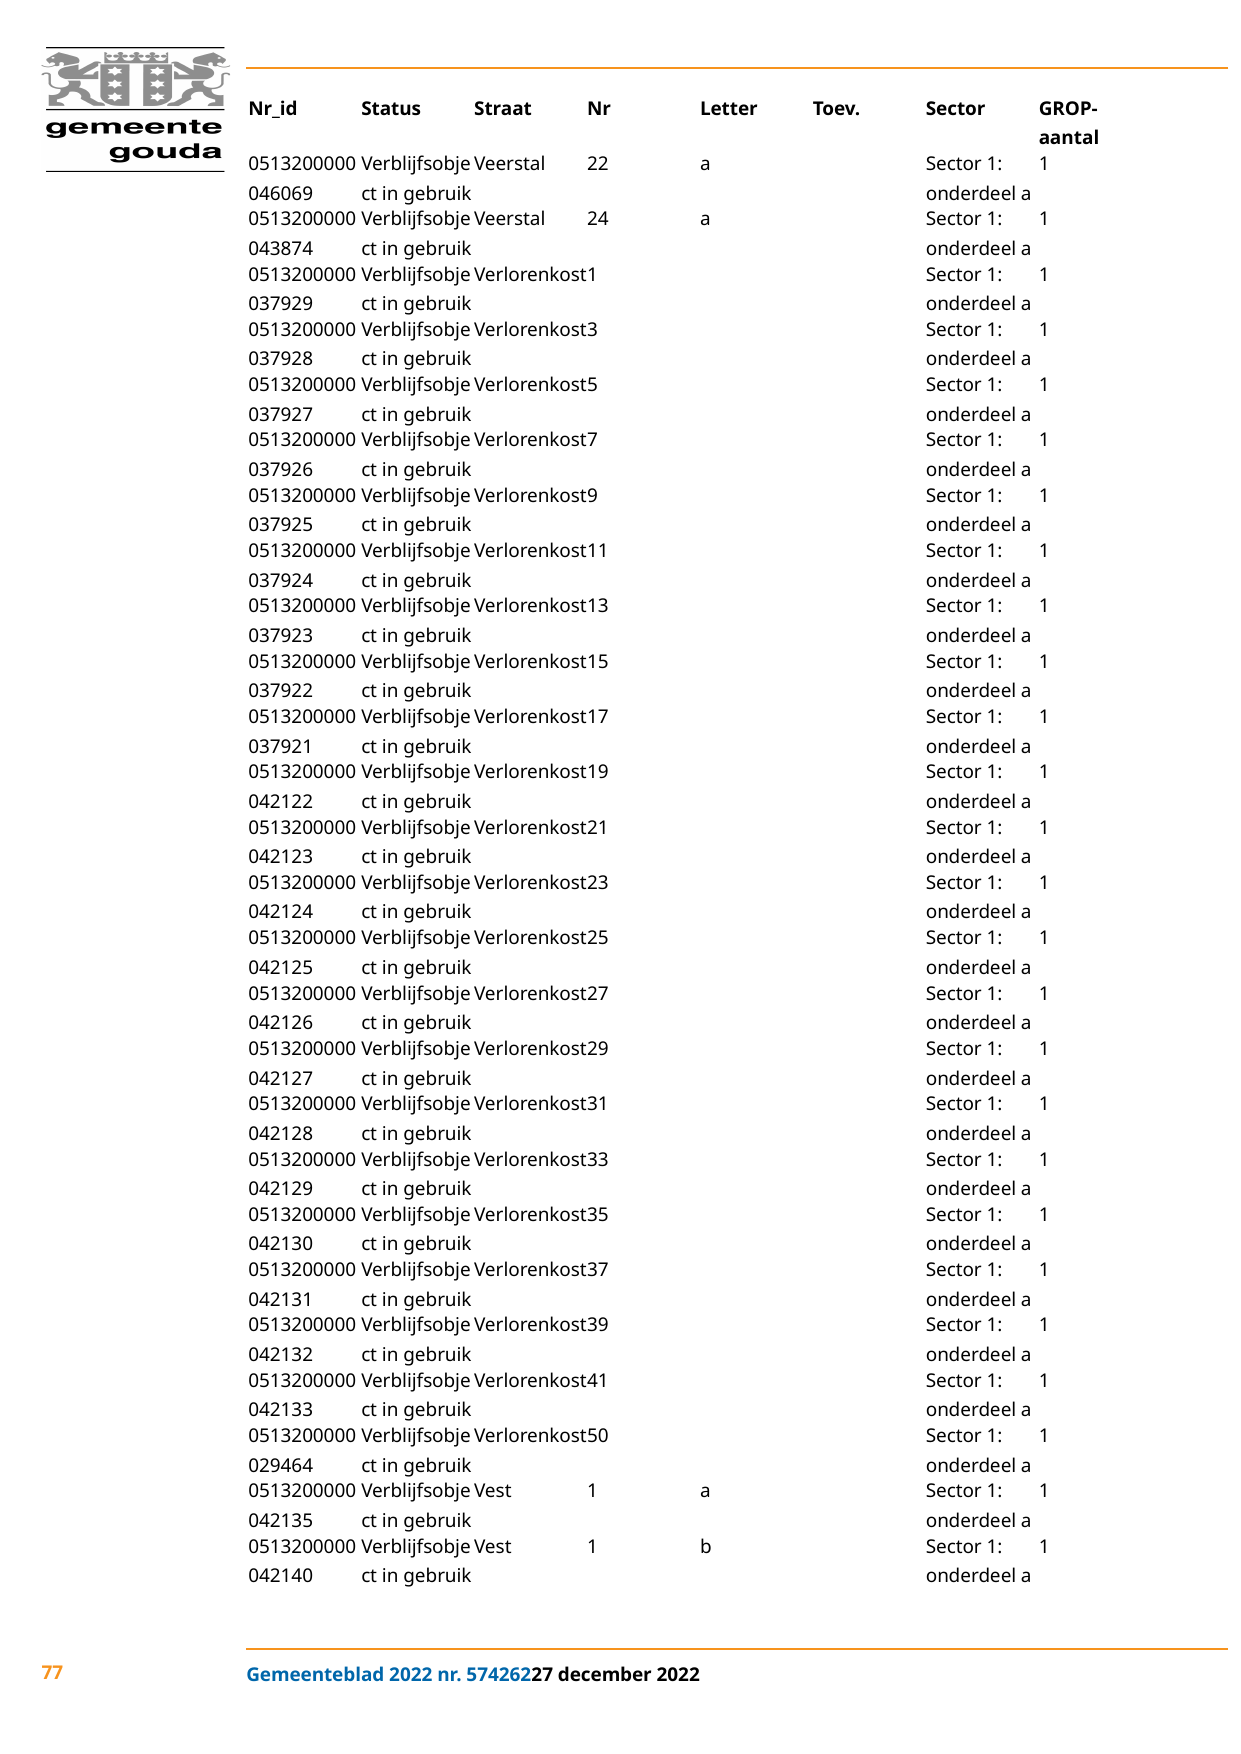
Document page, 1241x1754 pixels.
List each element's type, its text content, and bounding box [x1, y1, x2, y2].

table_cell 1 [1039, 1367, 1152, 1422]
table_cell 0513200000042131 [248, 1256, 361, 1312]
table_cell [813, 1146, 926, 1201]
table_cell [700, 1312, 813, 1367]
table_cell Sector 1: onderdeel a [926, 980, 1038, 1035]
table_cell 1 [1039, 1256, 1152, 1312]
table_cell 1 [1039, 482, 1152, 537]
table_cell 24 [587, 205, 700, 261]
table_cell [700, 1367, 813, 1422]
table_cell Verblijfsobject in gebruik [361, 1090, 474, 1146]
table_header Nr_id [248, 95, 361, 150]
table_cell [700, 1256, 813, 1312]
table_cell 1 [1039, 205, 1152, 261]
table_cell Sector 1: onderdeel a [926, 593, 1038, 648]
table_cell 35 [587, 1201, 700, 1256]
table_cell 1 [1039, 427, 1152, 482]
table_cell [700, 1035, 813, 1090]
table_cell 37 [587, 1256, 700, 1312]
table_cell 0513200000042135 [248, 1478, 361, 1533]
table_cell 0513200000042123 [248, 814, 361, 869]
table_cell Verblijfsobject in gebruik [361, 1256, 474, 1312]
table_cell Verlorenkost [474, 371, 587, 427]
table_cell [813, 980, 926, 1035]
table_cell b [700, 1533, 813, 1588]
table_cell [700, 371, 813, 427]
table_cell 1 [1039, 703, 1152, 758]
table_cell 0513200000042133 [248, 1367, 361, 1422]
table_cell Verblijfsobject in gebruik [361, 1422, 474, 1478]
table_cell Verblijfsobject in gebruik [361, 482, 474, 537]
table_header Straat [474, 95, 587, 150]
table_cell [700, 593, 813, 648]
table_cell Verlorenkost [474, 1035, 587, 1090]
table_cell Sector 1: onderdeel a [926, 261, 1038, 316]
table_cell Veerstal [474, 205, 587, 261]
table_cell [813, 316, 926, 371]
table_cell Verblijfsobject in gebruik [361, 925, 474, 980]
table_cell 29 [587, 1035, 700, 1090]
table_cell Veerstal [474, 150, 587, 205]
table_cell Sector 1: onderdeel a [926, 150, 1038, 205]
table_cell Verblijfsobject in gebruik [361, 1478, 474, 1533]
table_cell 27 [587, 980, 700, 1035]
table_cell 15 [587, 648, 700, 703]
table_cell Verlorenkost [474, 261, 587, 316]
table_cell 41 [587, 1367, 700, 1422]
table_cell Verblijfsobject in gebruik [361, 316, 474, 371]
table_cell Verlorenkost [474, 925, 587, 980]
table_cell [813, 869, 926, 924]
table_cell Verlorenkost [474, 1146, 587, 1201]
table_cell 1 [1039, 371, 1152, 427]
table_cell Verlorenkost [474, 1201, 587, 1256]
table_cell 1 [1039, 316, 1152, 371]
table_cell Sector 1: onderdeel a [926, 703, 1038, 758]
table_cell Verblijfsobject in gebruik [361, 1146, 474, 1201]
table_cell [813, 1367, 926, 1422]
table_cell [813, 427, 926, 482]
table_cell 1 [1039, 1533, 1152, 1588]
table_cell [813, 371, 926, 427]
table_cell Verlorenkost [474, 759, 587, 814]
table_cell 7 [587, 427, 700, 482]
table_cell 0513200000037928 [248, 316, 361, 371]
table_cell Vest [474, 1533, 587, 1588]
table_cell Verblijfsobject in gebruik [361, 980, 474, 1035]
table_cell 11 [587, 537, 700, 593]
table_cell Verlorenkost [474, 869, 587, 924]
table_cell 0513200000037924 [248, 537, 361, 593]
table_cell 39 [587, 1312, 700, 1367]
table_cell 1 [1039, 537, 1152, 593]
table_cell [700, 648, 813, 703]
table_cell 0513200000037922 [248, 648, 361, 703]
table_cell Sector 1: onderdeel a [926, 814, 1038, 869]
table_cell [700, 869, 813, 924]
table_cell 0513200000037929 [248, 261, 361, 316]
table_cell [813, 1035, 926, 1090]
table_cell Verblijfsobject in gebruik [361, 371, 474, 427]
table_cell 0513200000042140 [248, 1533, 361, 1588]
table_cell [813, 1422, 926, 1478]
table_cell 23 [587, 869, 700, 924]
table_cell Verblijfsobject in gebruik [361, 814, 474, 869]
table_cell 0513200000037926 [248, 427, 361, 482]
table_cell 1 [1039, 1312, 1152, 1367]
table_cell [813, 648, 926, 703]
table_cell Sector 1: onderdeel a [926, 1312, 1038, 1367]
table_cell [700, 316, 813, 371]
table_cell 1 [1039, 814, 1152, 869]
table_cell [700, 482, 813, 537]
table_cell 0513200000037927 [248, 371, 361, 427]
table_cell Verblijfsobject in gebruik [361, 427, 474, 482]
table_cell 0513200000042126 [248, 980, 361, 1035]
table_cell 1 [587, 1533, 700, 1588]
table_cell [813, 759, 926, 814]
table_cell 0513200000029464 [248, 1422, 361, 1478]
table_cell Verlorenkost [474, 427, 587, 482]
table_cell Verlorenkost [474, 593, 587, 648]
table_cell [813, 1312, 926, 1367]
table_cell Sector 1: onderdeel a [926, 925, 1038, 980]
table_cell 0513200000042122 [248, 759, 361, 814]
table_header Letter [700, 95, 813, 150]
table_cell 1 [1039, 869, 1152, 924]
table_cell [700, 261, 813, 316]
table_cell 0513200000042124 [248, 869, 361, 924]
table_cell 1 [1039, 980, 1152, 1035]
table_cell [700, 925, 813, 980]
table_cell [700, 980, 813, 1035]
table_cell Sector 1: onderdeel a [926, 537, 1038, 593]
table_cell Verblijfsobject in gebruik [361, 869, 474, 924]
table_cell Sector 1: onderdeel a [926, 316, 1038, 371]
table_cell Sector 1: onderdeel a [926, 1478, 1038, 1533]
table_cell 22 [587, 150, 700, 205]
table_cell 0513200000042125 [248, 925, 361, 980]
table_cell a [700, 1478, 813, 1533]
table_cell Verlorenkost [474, 482, 587, 537]
table_cell Sector 1: onderdeel a [926, 371, 1038, 427]
table_cell 31 [587, 1090, 700, 1146]
table_cell Verlorenkost [474, 537, 587, 593]
table_cell [813, 1090, 926, 1146]
table_cell Verlorenkost [474, 980, 587, 1035]
table_cell Verblijfsobject in gebruik [361, 759, 474, 814]
table_cell [813, 261, 926, 316]
table_cell Vest [474, 1478, 587, 1533]
table_cell 1 [587, 1478, 700, 1533]
table_cell Verlorenkost [474, 648, 587, 703]
table_cell 1 [1039, 759, 1152, 814]
table_cell 13 [587, 593, 700, 648]
table_cell 0513200000037925 [248, 482, 361, 537]
table_cell 1 [1039, 261, 1152, 316]
table_cell Verblijfsobject in gebruik [361, 1367, 474, 1422]
table_cell Verblijfsobject in gebruik [361, 648, 474, 703]
table_cell 1 [1039, 1201, 1152, 1256]
table_cell Sector 1: onderdeel a [926, 1035, 1038, 1090]
table_cell [700, 1422, 813, 1478]
table_cell Verlorenkost [474, 1090, 587, 1146]
table_cell [813, 925, 926, 980]
table_cell a [700, 150, 813, 205]
table_cell [813, 814, 926, 869]
table_cell Verlorenkost [474, 1422, 587, 1478]
table_cell Sector 1: onderdeel a [926, 648, 1038, 703]
table_cell 50 [587, 1422, 700, 1478]
table_cell 3 [587, 316, 700, 371]
table_cell Verblijfsobject in gebruik [361, 150, 474, 205]
table_cell [700, 427, 813, 482]
table_cell Sector 1: onderdeel a [926, 1533, 1038, 1588]
table_cell Verlorenkost [474, 316, 587, 371]
table_header Nr [587, 95, 700, 150]
table_cell 17 [587, 703, 700, 758]
table_cell [700, 1146, 813, 1201]
table_cell 0513200000042132 [248, 1312, 361, 1367]
table_cell 0513200000042127 [248, 1035, 361, 1090]
table_cell 1 [1039, 1090, 1152, 1146]
table_cell 1 [587, 261, 700, 316]
table_cell [813, 1478, 926, 1533]
table_cell 1 [1039, 1035, 1152, 1090]
table_cell Sector 1: onderdeel a [926, 1422, 1038, 1478]
table_cell [813, 150, 926, 205]
table_cell 0513200000042129 [248, 1146, 361, 1201]
table_cell 1 [1039, 150, 1152, 205]
table_cell Verblijfsobject in gebruik [361, 1035, 474, 1090]
table_cell Verlorenkost [474, 703, 587, 758]
table_cell 21 [587, 814, 700, 869]
table_cell Sector 1: onderdeel a [926, 1146, 1038, 1201]
table_cell Sector 1: onderdeel a [926, 1367, 1038, 1422]
table_cell [813, 593, 926, 648]
table_cell 9 [587, 482, 700, 537]
table_cell 0513200000046069 [248, 150, 361, 205]
table_cell Sector 1: onderdeel a [926, 1090, 1038, 1146]
table_cell 0513200000037923 [248, 593, 361, 648]
table_cell Sector 1: onderdeel a [926, 427, 1038, 482]
table_cell 1 [1039, 1478, 1152, 1533]
table_cell Sector 1: onderdeel a [926, 205, 1038, 261]
table_cell Sector 1: onderdeel a [926, 869, 1038, 924]
table_cell 1 [1039, 593, 1152, 648]
table_header Sector [926, 95, 1038, 150]
table_cell Verlorenkost [474, 1312, 587, 1367]
table_cell a [700, 205, 813, 261]
table_cell [813, 1533, 926, 1588]
table_cell Sector 1: onderdeel a [926, 759, 1038, 814]
table_cell Verblijfsobject in gebruik [361, 593, 474, 648]
table_header Toev. [813, 95, 926, 150]
table_cell 1 [1039, 925, 1152, 980]
table_cell 25 [587, 925, 700, 980]
table_cell [700, 814, 813, 869]
table_cell 33 [587, 1146, 700, 1201]
table_cell 0513200000043874 [248, 205, 361, 261]
table_cell [813, 1201, 926, 1256]
table_cell 1 [1039, 1422, 1152, 1478]
table_cell [700, 703, 813, 758]
table_cell Verblijfsobject in gebruik [361, 1533, 474, 1588]
table_cell Sector 1: onderdeel a [926, 1201, 1038, 1256]
table_cell Verblijfsobject in gebruik [361, 1312, 474, 1367]
table_cell [700, 759, 813, 814]
table_cell 5 [587, 371, 700, 427]
table_cell 0513200000042128 [248, 1090, 361, 1146]
table_cell Verblijfsobject in gebruik [361, 1201, 474, 1256]
table_cell [700, 1090, 813, 1146]
picture [41, 47, 231, 172]
table_cell Sector 1: onderdeel a [926, 1256, 1038, 1312]
table_cell [813, 205, 926, 261]
table_cell Verlorenkost [474, 814, 587, 869]
table_cell Verblijfsobject in gebruik [361, 537, 474, 593]
table_cell Verlorenkost [474, 1256, 587, 1312]
table_cell 0513200000037921 [248, 703, 361, 758]
table_cell [813, 1256, 926, 1312]
table_cell 1 [1039, 1146, 1152, 1201]
table_cell 0513200000042130 [248, 1201, 361, 1256]
table_cell [813, 482, 926, 537]
table_cell [700, 537, 813, 593]
table_header GROP-aantal [1039, 95, 1152, 150]
table_cell Verblijfsobject in gebruik [361, 261, 474, 316]
table_cell 19 [587, 759, 700, 814]
table_cell [813, 537, 926, 593]
table_cell Verblijfsobject in gebruik [361, 703, 474, 758]
table_header Status [361, 95, 474, 150]
table_cell Sector 1: onderdeel a [926, 482, 1038, 537]
table_cell 1 [1039, 648, 1152, 703]
table_cell Verlorenkost [474, 1367, 587, 1422]
table_cell [700, 1201, 813, 1256]
table_cell [813, 703, 926, 758]
table_cell Verblijfsobject in gebruik [361, 205, 474, 261]
